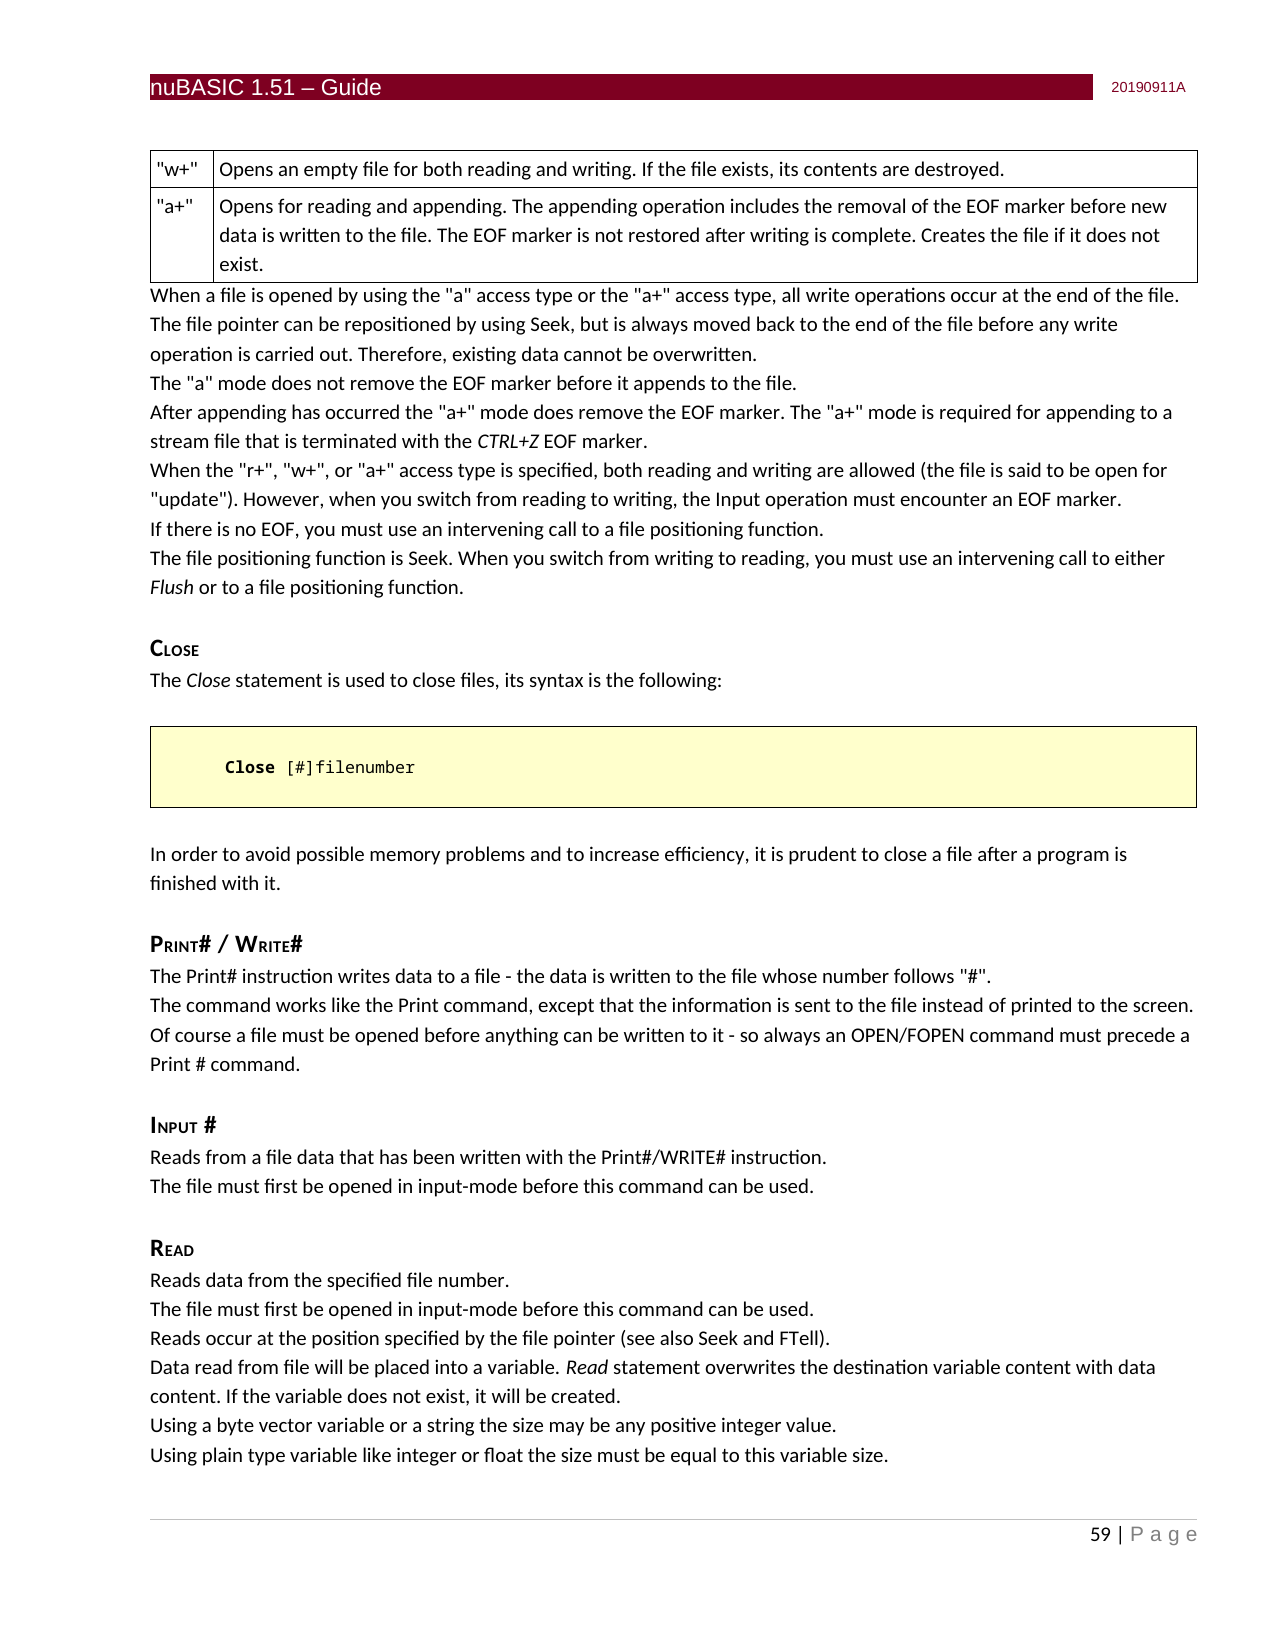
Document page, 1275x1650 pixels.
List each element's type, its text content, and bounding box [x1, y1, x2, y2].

text Reads from a file data that has been written with the Print#/WRITE# instruction. [150, 1144, 1197, 1170]
table_cell Opens for reading and appending. The appending operation includes the removal of the EOF marker before new data is written to the file. The EOF marker is not restored after writing is complete. Creates the file if it does not exist. [214, 188, 1197, 282]
text The file pointer can be repositioned by using Seek, but is always moved back to the end of the file before any write operation is carried out. Therefore, existing data cannot be overwritten. [150, 312, 1197, 366]
table_cell Opens an empty file for both reading and writing. If the file exists, its contents are destroyed. [214, 151, 1197, 187]
text Using a byte vector variable or a string the size may be any positive integer value. [150, 1413, 1197, 1438]
text Using plain type variable like integer or float the size must be equal to this variable size. [150, 1442, 1197, 1467]
text The file must first be opened in input-mode before this command can be used. [150, 1296, 1197, 1321]
text The "a" mode does not remove the EOF marker before it appends to the file. [150, 370, 1197, 395]
subtitle Read [150, 1232, 1197, 1262]
text In order to avoid possible memory problems and to increase efficiency, it is prudent to close a file after a program is finished with it. [150, 841, 1197, 896]
text Data read from file will be placed into a variable. Read statement overwrites the destination variable content with data content. If the variable does not exist, it will be created. [150, 1354, 1197, 1409]
text Reads occur at the position specified by the file pointer (see also Seek and FTell). [150, 1325, 1197, 1351]
text When a file is opened by using the "a" access type or the "a+" access type, all write operations occur at the end of the file. [150, 283, 1197, 308]
text Of course a file must be opened before anything can be written to it - so always an OPEN/FOPEN command must precede a Print # command. [150, 1022, 1197, 1076]
text If there is no EOF, you must use an intervening call to a file positioning function. [150, 516, 1197, 541]
list Close [#]filenumber [151, 752, 1196, 778]
text The Print# instruction writes data to a file - the data is written to the file whose number follows "#". [150, 963, 1197, 989]
table_cell "w+" [151, 151, 213, 187]
text Reads data from the specified file number. [150, 1267, 1197, 1292]
text The Close statement is used to close files, its syntax is the following: [150, 667, 1197, 693]
text The file positioning function is Seek. When you switch from writing to reading, you must use an intervening call to either Flush or to a file positioning function. [150, 545, 1197, 599]
text The file must first be opened in input-mode before this command can be used. [150, 1173, 1197, 1199]
subtitle Input # [150, 1109, 1197, 1140]
text The command works like the Print command, except that the information is sent to the file instead of printed to the screen. [150, 993, 1197, 1018]
subtitle Print# / Write# [150, 928, 1197, 959]
table_cell "a+" [151, 188, 213, 282]
text After appending has occurred the "a+" mode does remove the EOF marker. The "a+" mode is required for appending to a stream file that is terminated with the CTRL+Z EOF marker. [150, 399, 1197, 454]
subtitle Close [150, 632, 1197, 663]
text When the "r+", "w+", or "a+" access type is specified, both reading and writing are allowed (the file is said to be open for "update"). However, when you switch from reading to writing, the Input operation must encounter an EOF marker. [150, 457, 1197, 512]
